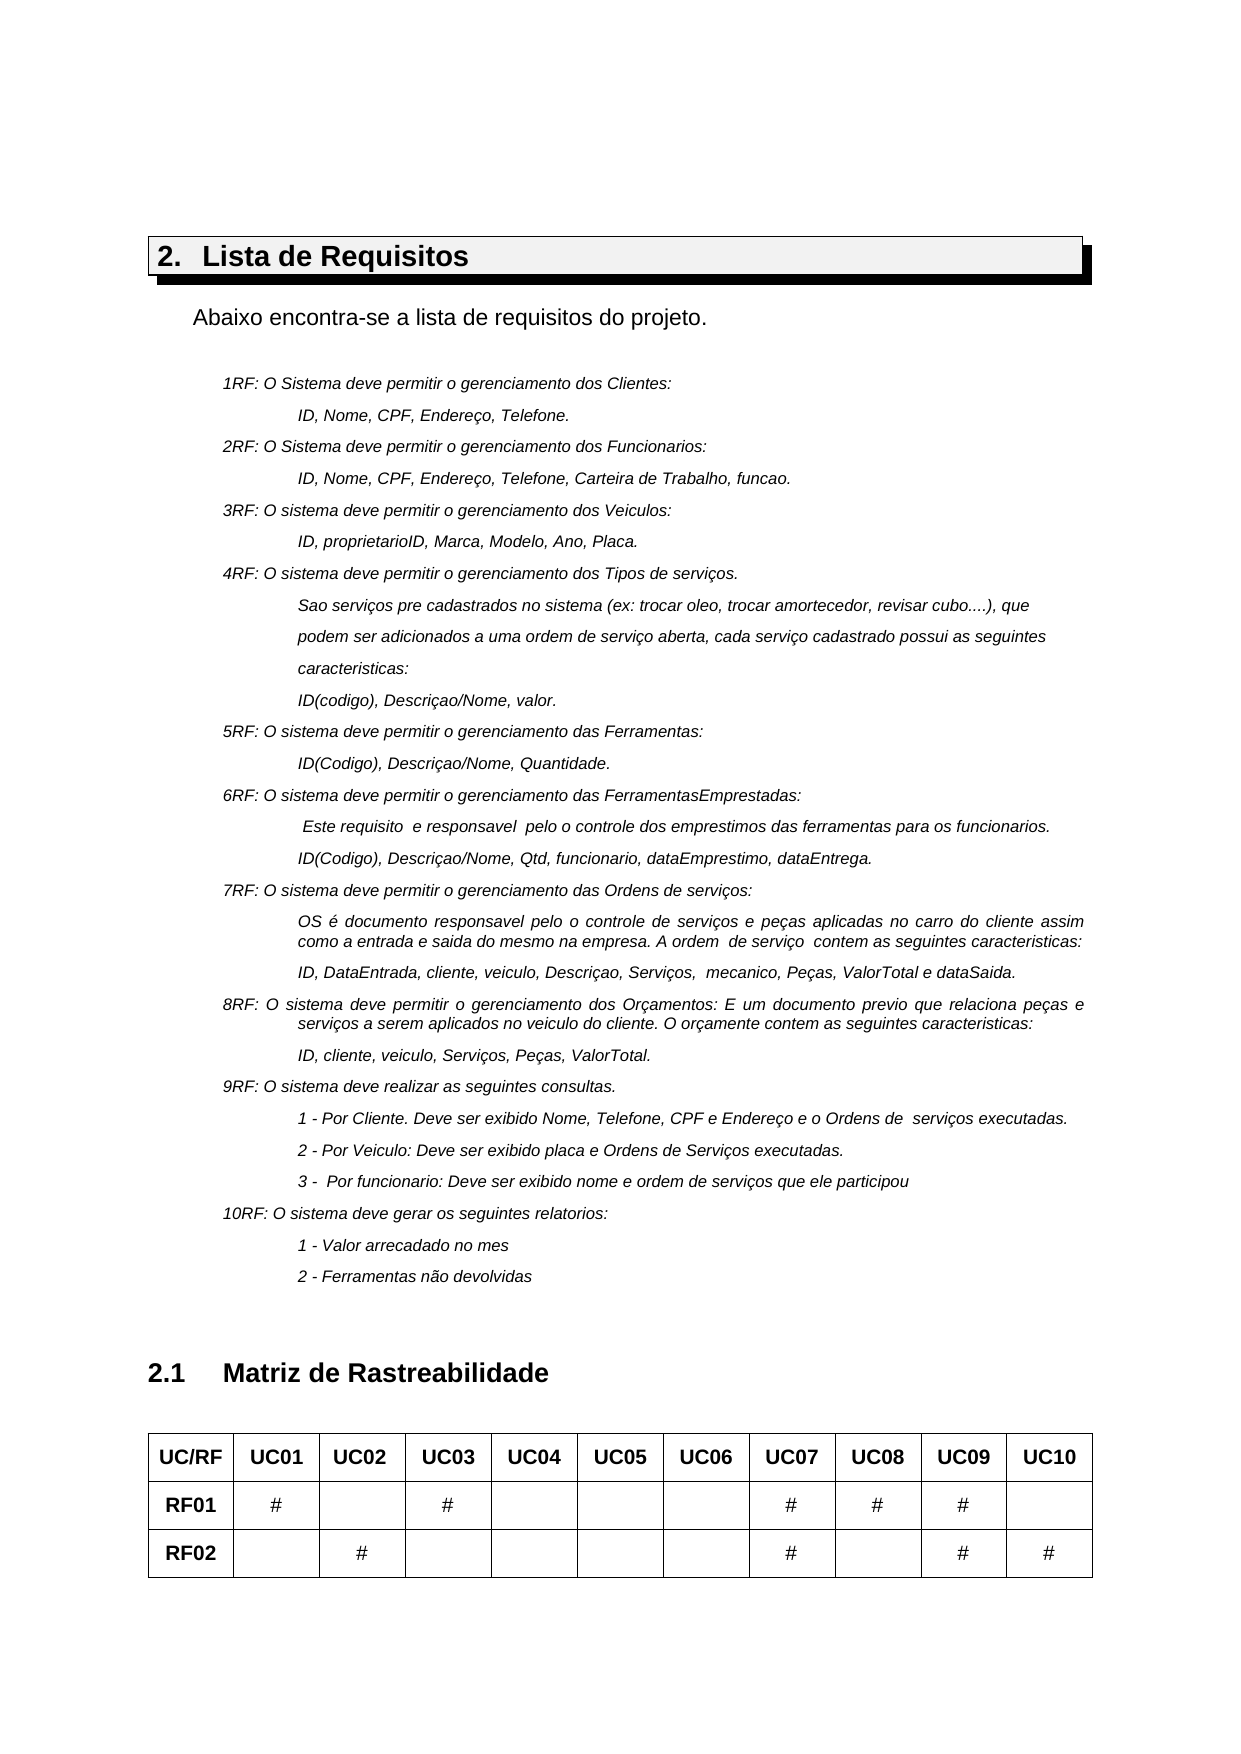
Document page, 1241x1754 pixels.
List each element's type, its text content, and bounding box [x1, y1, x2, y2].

text 2RF: O Sistema deve permitir o gerenciamento dos Funcionarios: [148, 437, 1092, 456]
table_cell [406, 1530, 491, 1577]
table_cell [234, 1530, 319, 1577]
table_header UC10 [1007, 1434, 1092, 1481]
text Sao serviços pre cadastrados no sistema (ex: trocar oleo, trocar amortecedor, revisar cubo....), que [148, 596, 1092, 615]
table_cell [1007, 1482, 1092, 1529]
table_cell [664, 1530, 749, 1577]
text 1RF: O Sistema deve permitir o gerenciamento dos Clientes: [148, 374, 1092, 393]
text Este requisito e responsavel pelo o controle dos emprestimos das ferramentas para os funcionarios. [148, 817, 1092, 836]
text 1 - Valor arrecadado no mes [148, 1236, 1092, 1255]
table_cell # [836, 1482, 921, 1529]
table_cell # [406, 1482, 491, 1529]
subtitle Lista de Requisitos [149, 237, 1082, 274]
table_header UC06 [664, 1434, 749, 1481]
text Abaixo encontra-se a lista de requisitos do projeto. [148, 303, 1092, 330]
table_header UC01 [234, 1434, 319, 1481]
text ID, cliente, veiculo, Serviços, Peças, ValorTotal. [148, 1046, 1092, 1065]
text 3 - Por funcionario: Deve ser exibido nome e ordem de serviços que ele participou [148, 1172, 1092, 1191]
subtitle Matriz de Rastreabilidade [148, 1357, 1092, 1388]
text 2 - Por Veiculo: Deve ser exibido placa e Ordens de Serviços executadas. [148, 1141, 1092, 1160]
text 2 - Ferramentas não devolvidas [148, 1267, 1092, 1286]
text 10RF: O sistema deve gerar os seguintes relatorios: [148, 1204, 1092, 1223]
table_cell # [750, 1482, 835, 1529]
table_cell # [922, 1482, 1006, 1529]
text ID, Nome, CPF, Endereço, Telefone, Carteira de Trabalho, funcao. [148, 469, 1092, 488]
text OS é documento responsavel pelo o controle de serviços e peças aplicadas no carro do cliente assim como a entrada e saida do mesmo na empresa. A ordem de serviço contem as seguintes caracteristicas: [148, 912, 1092, 951]
table_header UC02 [320, 1434, 405, 1481]
text ID(Codigo), Descriçao/Nome, Qtd, funcionario, dataEmprestimo, dataEntrega. [148, 849, 1092, 868]
text ID(Codigo), Descriçao/Nome, Quantidade. [148, 754, 1092, 773]
table_header UC/RF [149, 1434, 233, 1481]
table_cell [320, 1482, 405, 1529]
text 3RF: O sistema deve permitir o gerenciamento dos Veiculos: [148, 501, 1092, 520]
text 8RF: O sistema deve permitir o gerenciamento dos Orçamentos: E um documento previo que relaciona peças e serviços a serem aplicados no veiculo do cliente. O orçamente contem as seguintes caracteristicas: [148, 995, 1092, 1033]
text 6RF: O sistema deve permitir o gerenciamento das FerramentasEmprestadas: [148, 786, 1092, 805]
table_cell [492, 1530, 577, 1577]
table_header UC07 [750, 1434, 835, 1481]
text ID(codigo), Descriçao/Nome, valor. [148, 691, 1092, 710]
table_header UC04 [492, 1434, 577, 1481]
text 1 - Por Cliente. Deve ser exibido Nome, Telefone, CPF e Endereço e o Ordens de serviços executadas. [148, 1109, 1092, 1128]
table_header UC05 [578, 1434, 663, 1481]
text ID, proprietarioID, Marca, Modelo, Ano, Placa. [148, 532, 1092, 551]
table_cell RF01 [149, 1482, 233, 1529]
table_cell [664, 1482, 749, 1529]
table_cell [836, 1530, 921, 1577]
text podem ser adicionados a uma ordem de serviço aberta, cada serviço cadastrado possui as seguintes [148, 627, 1092, 646]
text 4RF: O sistema deve permitir o gerenciamento dos Tipos de serviços. [148, 564, 1092, 583]
text ID, Nome, CPF, Endereço, Telefone. [148, 406, 1092, 425]
table_cell # [922, 1530, 1006, 1577]
table_cell RF02 [149, 1530, 233, 1577]
table_cell [578, 1530, 663, 1577]
table_cell [578, 1482, 663, 1529]
text caracteristicas: [148, 659, 1092, 678]
table_header UC08 [836, 1434, 921, 1481]
text ID, DataEntrada, cliente, veiculo, Descriçao, Serviços, mecanico, Peças, ValorTotal e dataSaida. [148, 963, 1092, 982]
table_header UC09 [922, 1434, 1006, 1481]
table_cell [492, 1482, 577, 1529]
text 9RF: O sistema deve realizar as seguintes consultas. [148, 1077, 1092, 1096]
table_cell # [750, 1530, 835, 1577]
table_cell # [234, 1482, 319, 1529]
table_cell # [320, 1530, 405, 1577]
table_cell # [1007, 1530, 1092, 1577]
text 7RF: O sistema deve permitir o gerenciamento das Ordens de serviços: [148, 881, 1092, 900]
text 5RF: O sistema deve permitir o gerenciamento das Ferramentas: [148, 722, 1092, 741]
table_header UC03 [406, 1434, 491, 1481]
